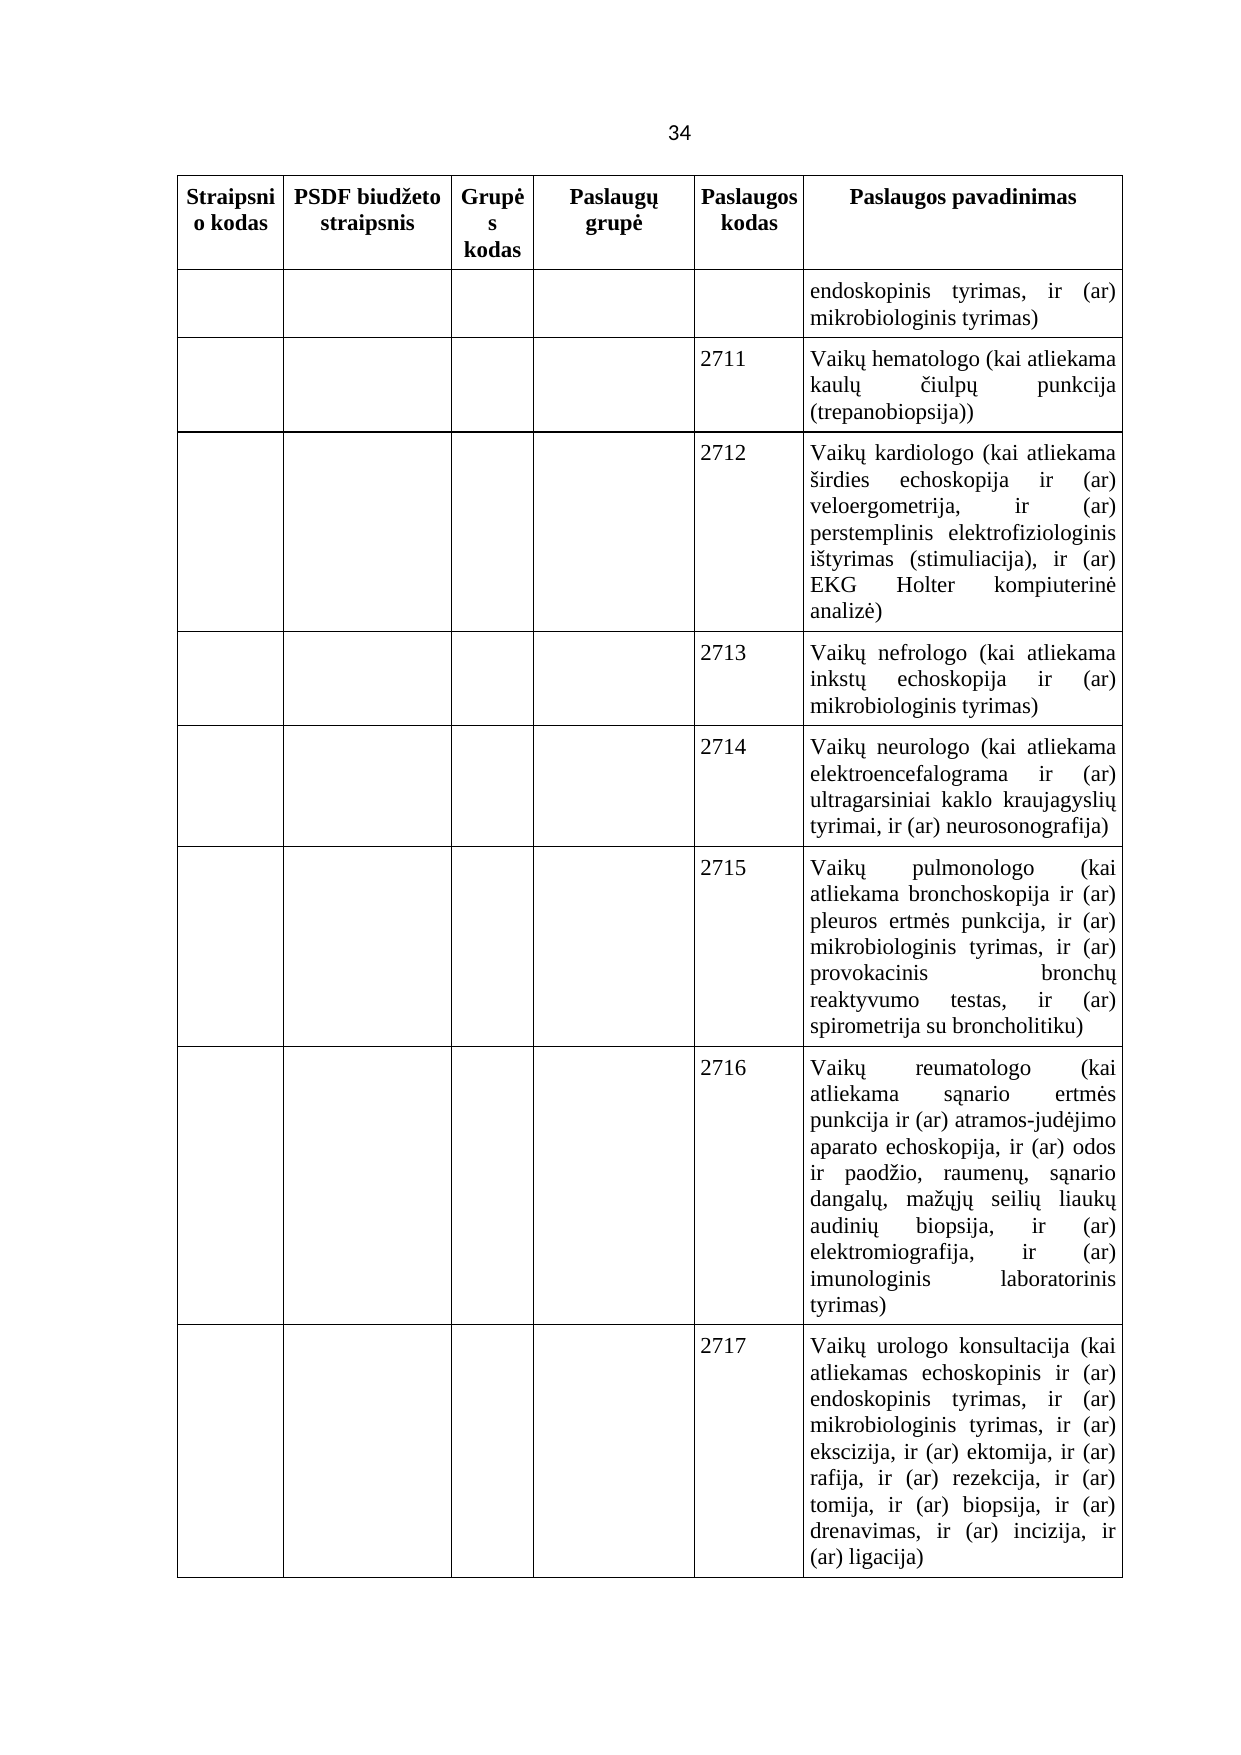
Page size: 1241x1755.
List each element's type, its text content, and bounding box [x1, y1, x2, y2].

table_cell 2713 [695, 632, 803, 725]
table_cell [178, 847, 283, 1046]
table_cell [178, 338, 283, 431]
table_cell [284, 847, 451, 1046]
table_cell [284, 270, 451, 337]
table_cell 2714 [695, 726, 803, 846]
table_cell [284, 1325, 451, 1577]
table_header Paslaugos pavadinimas [804, 176, 1122, 269]
table_cell 2716 [695, 1047, 803, 1324]
table_cell [534, 726, 694, 846]
table_header Paslaugos kodas [695, 176, 803, 269]
table_cell [284, 338, 451, 431]
table_header PSDF biudžeto straipsnis [284, 176, 451, 269]
table_cell [452, 270, 533, 337]
table_cell 2712 [695, 433, 803, 631]
table_cell [452, 433, 533, 631]
table_cell endoskopinis tyrimas, ir (ar) mikrobiologinis tyrimas) [804, 270, 1122, 337]
table_cell [178, 1047, 283, 1324]
table_cell Vaikų reumatologo (kai atliekama sąnario ertmės punkcija ir (ar) atramos-judėjimo aparato echoskopija, ir (ar) odos ir paodžio, raumenų, sąnario dangalų, mažųjų seilių liaukų audinių biopsija, ir (ar) elektromiografija, ir (ar) imunologinis laboratorinis tyrimas) [804, 1047, 1122, 1324]
table_cell [452, 632, 533, 725]
table_cell [284, 1047, 451, 1324]
table_cell Vaikų nefrologo (kai atliekama inkstų echoskopija ir (ar) mikrobiologinis tyrimas) [804, 632, 1122, 725]
table_cell [534, 632, 694, 725]
table_cell Vaikų pulmonologo (kai atliekama bronchoskopija ir (ar) pleuros ertmės punkcija, ir (ar) mikrobiologinis tyrimas, ir (ar) provokacinis bronchų reaktyvumo testas, ir (ar) spirometrija su broncholitiku) [804, 847, 1122, 1046]
table_cell Vaikų hematologo (kai atliekama kaulų čiulpų punkcija (trepanobiopsija)) [804, 338, 1122, 431]
table_cell 2711 [695, 338, 803, 431]
table_cell [452, 847, 533, 1046]
table_cell [284, 433, 451, 631]
table_cell [534, 847, 694, 1046]
table_cell [452, 726, 533, 846]
table_cell [178, 270, 283, 337]
table_cell [534, 1325, 694, 1577]
table_cell [452, 1047, 533, 1324]
table_cell 2715 [695, 847, 803, 1046]
table_cell [534, 433, 694, 631]
table_cell [178, 433, 283, 631]
table_cell Vaikų kardiologo (kai atliekama širdies echoskopija ir (ar) veloergometrija, ir (ar) perstemplinis elektrofiziologinis ištyrimas (stimuliacija), ir (ar) EKG Holter kompiuterinė analizė) [804, 433, 1122, 631]
table_cell [534, 270, 694, 337]
table_cell [284, 632, 451, 725]
table_cell [534, 1047, 694, 1324]
table_cell [534, 338, 694, 431]
table_header Grupės kodas [452, 176, 533, 269]
table_cell 2717 [695, 1325, 803, 1577]
table_cell Vaikų urologo konsultacija (kai atliekamas echoskopinis ir (ar) endoskopinis tyrimas, ir (ar) mikrobiologinis tyrimas, ir (ar) ekscizija, ir (ar) ektomija, ir (ar) rafija, ir (ar) rezekcija, ir (ar) tomija, ir (ar) biopsija, ir (ar) drenavimas, ir (ar) incizija, ir (ar) ligacija) [804, 1325, 1122, 1577]
table_header Paslaugų grupė [534, 176, 694, 269]
table_cell [178, 726, 283, 846]
table_cell [452, 1325, 533, 1577]
table_cell [284, 726, 451, 846]
table_cell [452, 338, 533, 431]
table_cell Vaikų neurologo (kai atliekama elektroencefalograma ir (ar) ultragarsiniai kaklo kraujagyslių tyrimai, ir (ar) neurosonografija) [804, 726, 1122, 846]
table_cell [178, 632, 283, 725]
table_cell [695, 270, 803, 337]
table_header Straipsnio kodas [178, 176, 283, 269]
table_cell [178, 1325, 283, 1577]
